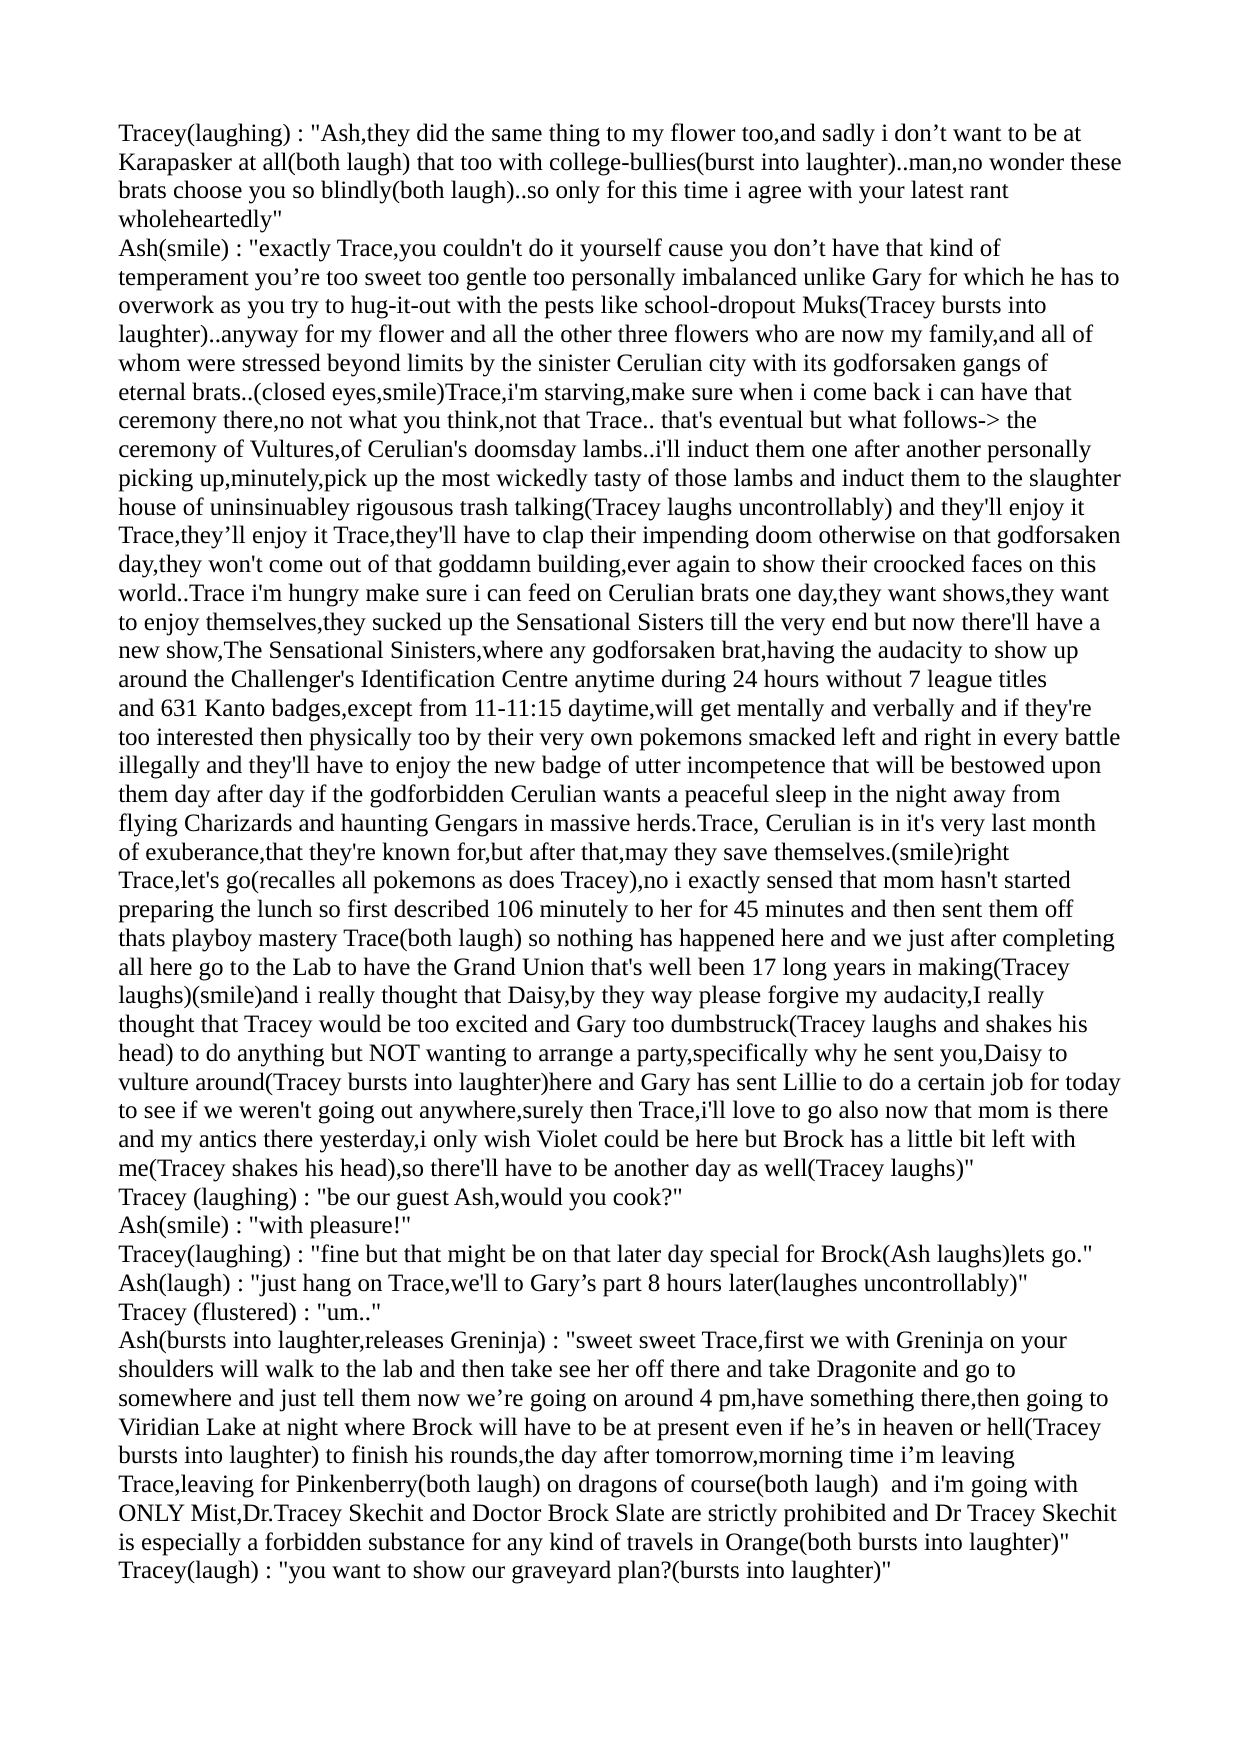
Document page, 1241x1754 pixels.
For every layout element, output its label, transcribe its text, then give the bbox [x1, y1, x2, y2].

text Ash(bursts into laughter,releases Greninja) : "sweet sweet Trace,first we with Greninja on your shoulders will walk to the lab and then take see her off there and take Dragonite and go to somewhere and just tell them now we’re going on around 4 pm,have something there,then going to Viridian Lake at night where Brock will have to be at present even if he’s in heaven or hell(Tracey bursts into laughter) to finish his rounds,the day after tomorrow,morning time i’m leaving Trace,leaving for Pinkenberry(both laugh) on dragons of course(both laugh) and i'm going with ONLY Mist,Dr.Tracey Skechit and Doctor Brock Slate are strictly prohibited and Dr Tracey Skechit is especially a forbidden substance for any kind of travels in Orange(both bursts into laughter)" [118, 1326, 1122, 1556]
text of exuberance,that they're known for,but after that,may they save themselves.(smile)right [118, 837, 1122, 866]
text and 631 Kanto badges,except from 11-11:15 daytime,will get mentally and verbally and if they're too interested then physically too by their very own pokemons smacked left and right in every battle illegally and they'll have to enjoy the new badge of utter incompetence that will be bestowed upon them day after day if the godforbidden Cerulian wants a peaceful sleep in the night away from flying Charizards and haunting Gengars in massive herds.Trace, Cerulian is in it's very last month [118, 693, 1122, 837]
text around the Challenger's Identification Centre anytime during 24 hours without 7 league titles [118, 664, 1122, 693]
text Ash(smile) : "exactly Trace,you couldn't do it yourself cause you don’t have that kind of temperament you’re too sweet too gentle too personally imbalanced unlike Gary for which he has to overwork as you try to hug-it-out with the pests like school-dropout Muks(Tracey bursts into laughter)..anyway for my flower and all the other three flowers who are now my family,and all of whom were stressed beyond limits by the sinister Cerulian city with its godforsaken gangs of eternal brats..(closed eyes,smile)Trace,i'm starving,make sure when i come back i can have that ceremony there,no not what you think,not that Trace.. that's eventual but what follows-> the ceremony of Vultures,of Cerulian's doomsday lambs..i'll induct them one after another personally picking up,minutely,pick up the most wickedly tasty of those lambs and induct them to the slaughter house of uninsinuabley rigousous trash talking(Tracey laughs uncontrollably) and they'll enjoy it Trace,they’ll enjoy it Trace,they'll have to clap their impending doom otherwise on that godforsaken day,they won't come out of that goddamn building,ever again to show their croocked faces on this world..Trace i'm hungry make sure i can feed on Cerulian brats one day,they want shows,they want to enjoy themselves,they sucked up the Sensational Sisters till the very end but now there'll have a new show,The Sensational Sinisters,where any godforsaken brat,having the audacity to show up [118, 233, 1122, 664]
text Tracey(laughing) : "fine but that might be on that later day special for Brock(Ash laughs)lets go." [118, 1239, 1122, 1268]
text Ash(laugh) : "just hang on Trace,we'll to Gary’s part 8 hours later(laughes uncontrollably)" [118, 1268, 1122, 1297]
text Trace,let's go(recalles all pokemons as does Tracey),no i exactly sensed that mom hasn't started [118, 866, 1122, 894]
text me(Tracey shakes his head),so there'll have to be another day as well(Tracey laughs)" [118, 1153, 1122, 1182]
text Ash(smile) : "with pleasure!" [118, 1211, 1122, 1239]
text Tracey (flustered) : "um.." [118, 1297, 1122, 1326]
text Tracey (laughing) : "be our guest Ash,would you cook?" [118, 1182, 1122, 1211]
text and my antics there yesterday,i only wish Violet could be here but Brock has a little bit left with [118, 1124, 1122, 1153]
text Tracey(laughing) : "Ash,they did the same thing to my flower too,and sadly i don’t want to be at Karapasker at all(both laugh) that too with college-bullies(burst into laughter)..man,no wonder these brats choose you so blindly(both laugh)..so only for this time i agree with your latest rant wholeheartedly" [118, 118, 1122, 233]
text preparing the lunch so first described 106 minutely to her for 45 minutes and then sent them off thats playboy mastery Trace(both laugh) so nothing has happened here and we just after completing all here go to the Lab to have the Grand Union that's well been 17 long years in making(Tracey laughs)(smile)and i really thought that Daisy,by they way please forgive my audacity,I really thought that Tracey would be too excited and Gary too dumbstruck(Tracey laughs and shakes his head) to do anything but NOT wanting to arrange a party,specifically why he sent you,Daisy to vulture around(Tracey bursts into laughter)here and Gary has sent Lillie to do a certain job for today to see if we weren't going out anywhere,surely then Trace,i'll love to go also now that mom is there [118, 894, 1122, 1124]
text Tracey(laugh) : "you want to show our graveyard plan?(bursts into laughter)" [118, 1556, 1122, 1584]
